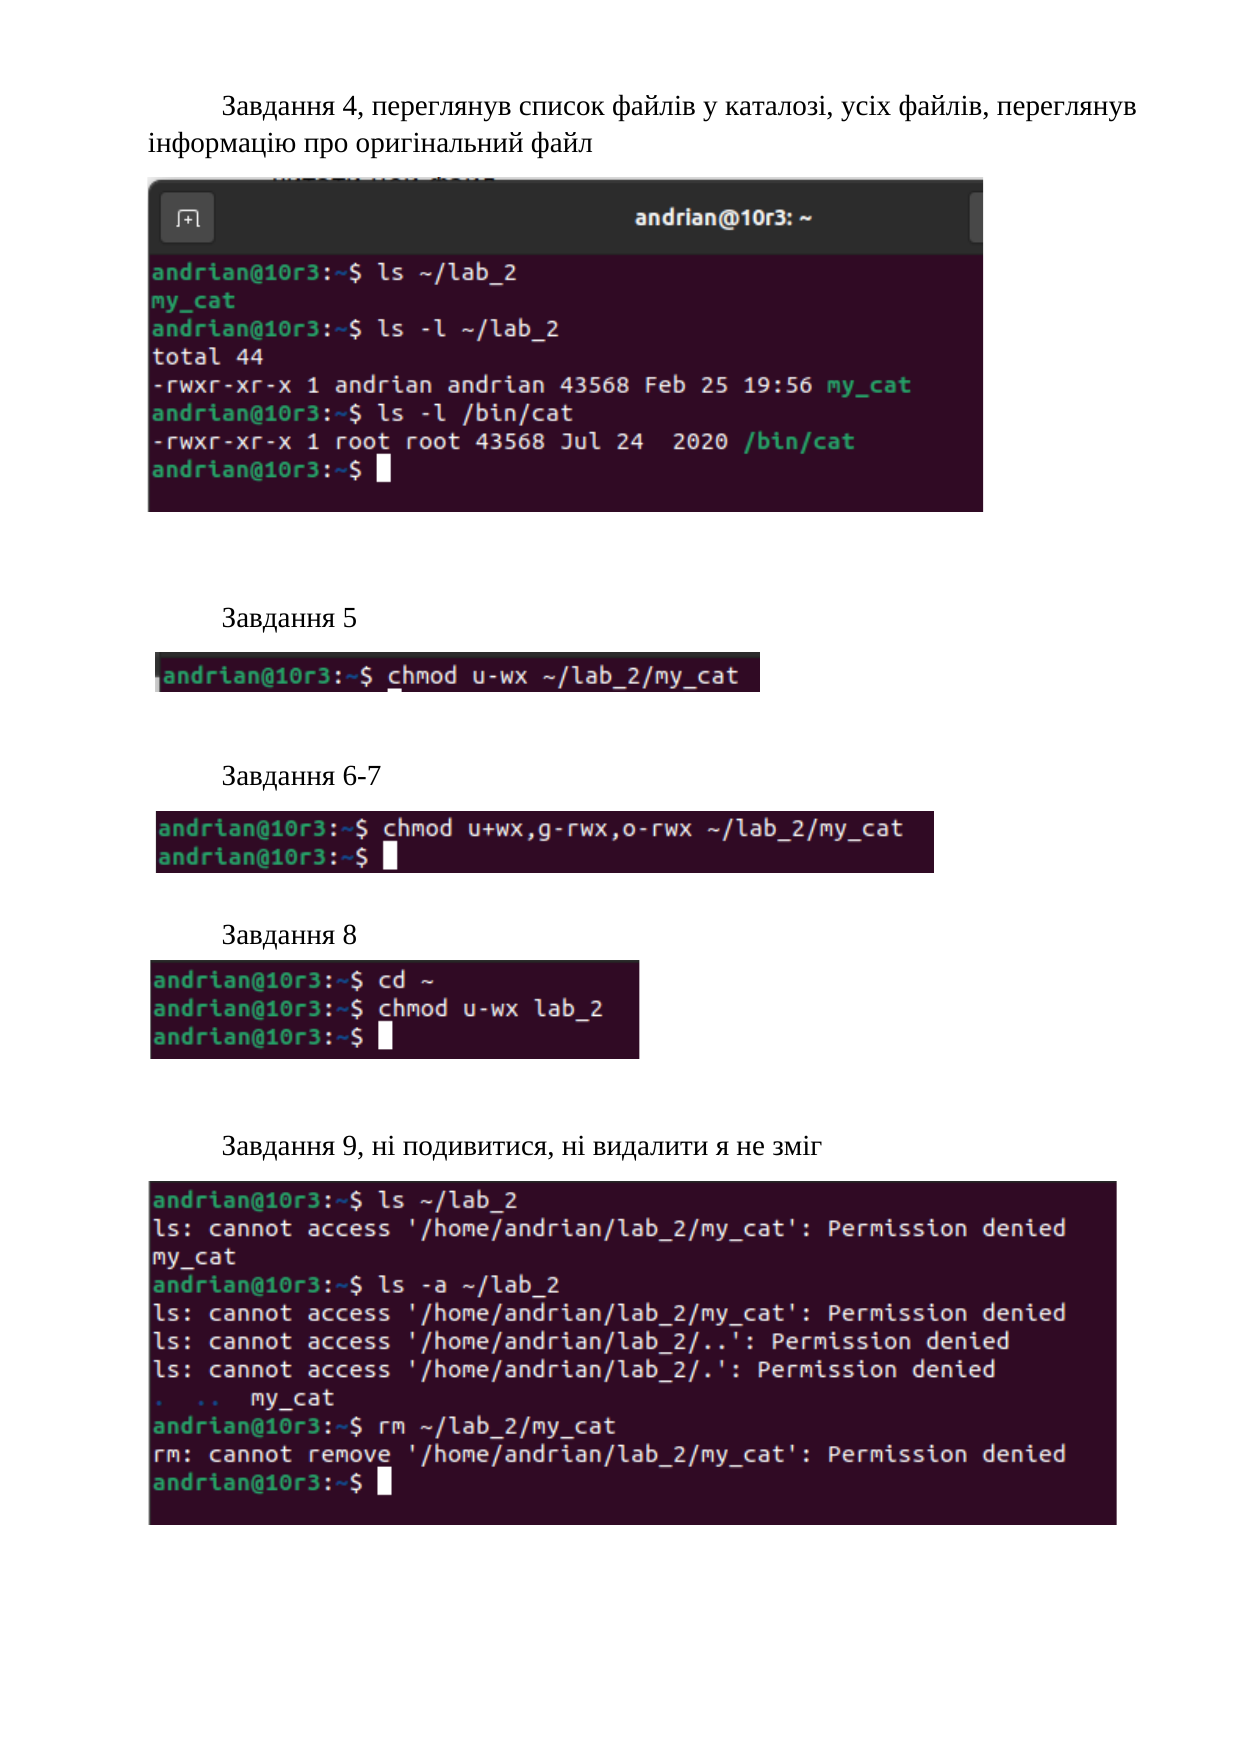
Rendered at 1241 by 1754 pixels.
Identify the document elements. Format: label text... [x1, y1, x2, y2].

picture [155, 811, 934, 873]
picture [150, 960, 640, 1059]
text Завдання 5 [148, 600, 1152, 633]
text Завдання 4, переглянув список файлів у каталозі, усіх файлів, переглянув інформацію про оригінальний файл [148, 88, 1152, 158]
picture [147, 177, 984, 512]
picture [155, 652, 760, 692]
text Завдання 6-7 [148, 758, 1152, 792]
picture [148, 1181, 1117, 1525]
text Завдання 8 [148, 917, 1152, 950]
text Завдання 9, ні подивитися, ні видалити я не зміг [148, 1128, 1152, 1162]
